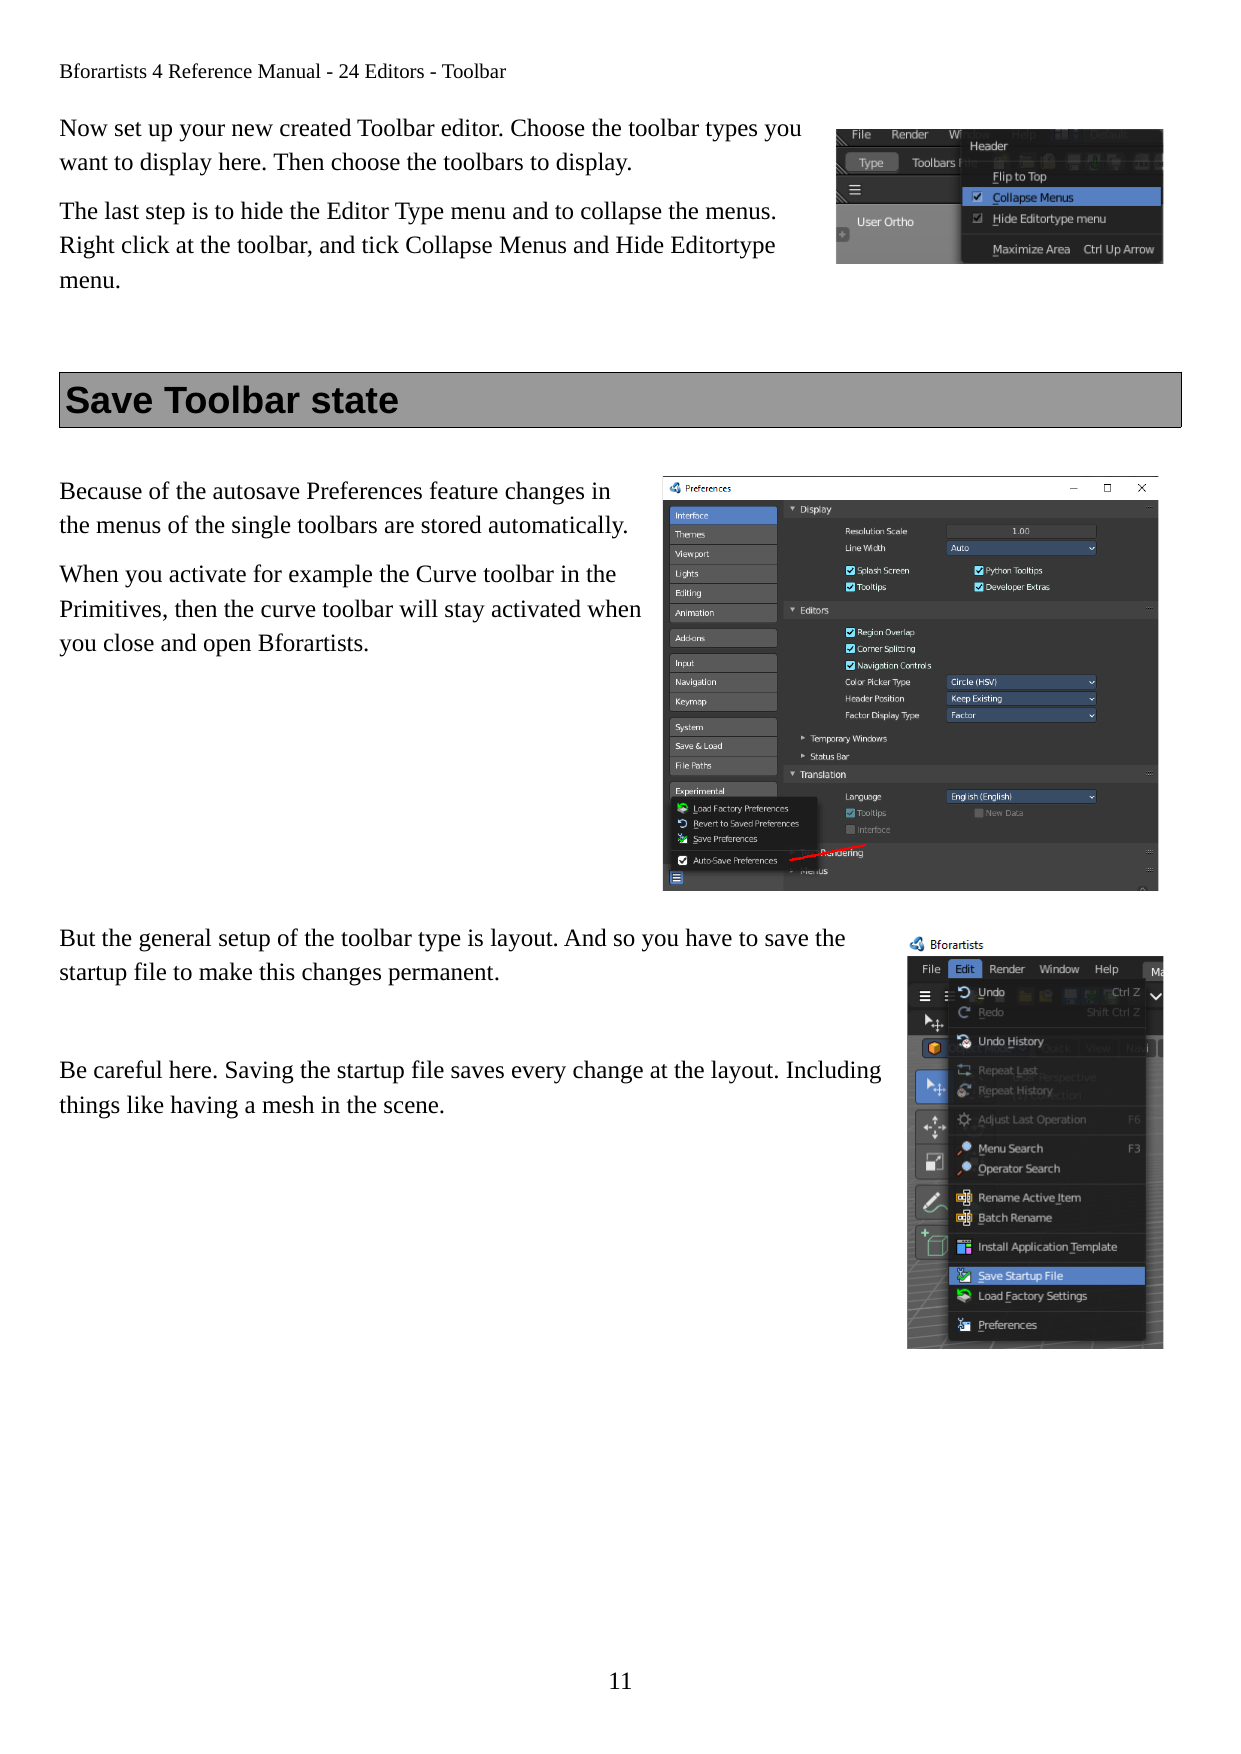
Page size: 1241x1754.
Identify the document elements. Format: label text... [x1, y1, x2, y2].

text Be careful here. Saving the startup file saves every change at the layout. Including things like having a mesh in the scene. [59, 1056, 907, 1119]
text When you activate for example the Curve toolbar in the Primitives, then the curve toolbar will stay activated when you close and open Bforartists. [59, 559, 662, 657]
text But the general setup of the toolbar type is layout. And so you have to save the startup file to make this changes permanent. [59, 923, 1181, 986]
text Now set up your new created Toolbar editor. Choose the toolbar types you want to display here. Then choose the toolbars to display. [59, 113, 1181, 176]
text Because of the autosave Preferences feature changes in the menus of the single toolbars are stored automatically. [59, 476, 662, 539]
table_header Save Toolbar state [60, 373, 1181, 427]
picture [835, 129, 1164, 264]
text The last step is to hide the Editor Type menu and to collapse the menus. Right click at the toolbar, and tick Collapse Menus and Hide Editortype menu. [59, 196, 1181, 294]
picture [907, 933, 1164, 1349]
picture [662, 476, 1159, 891]
